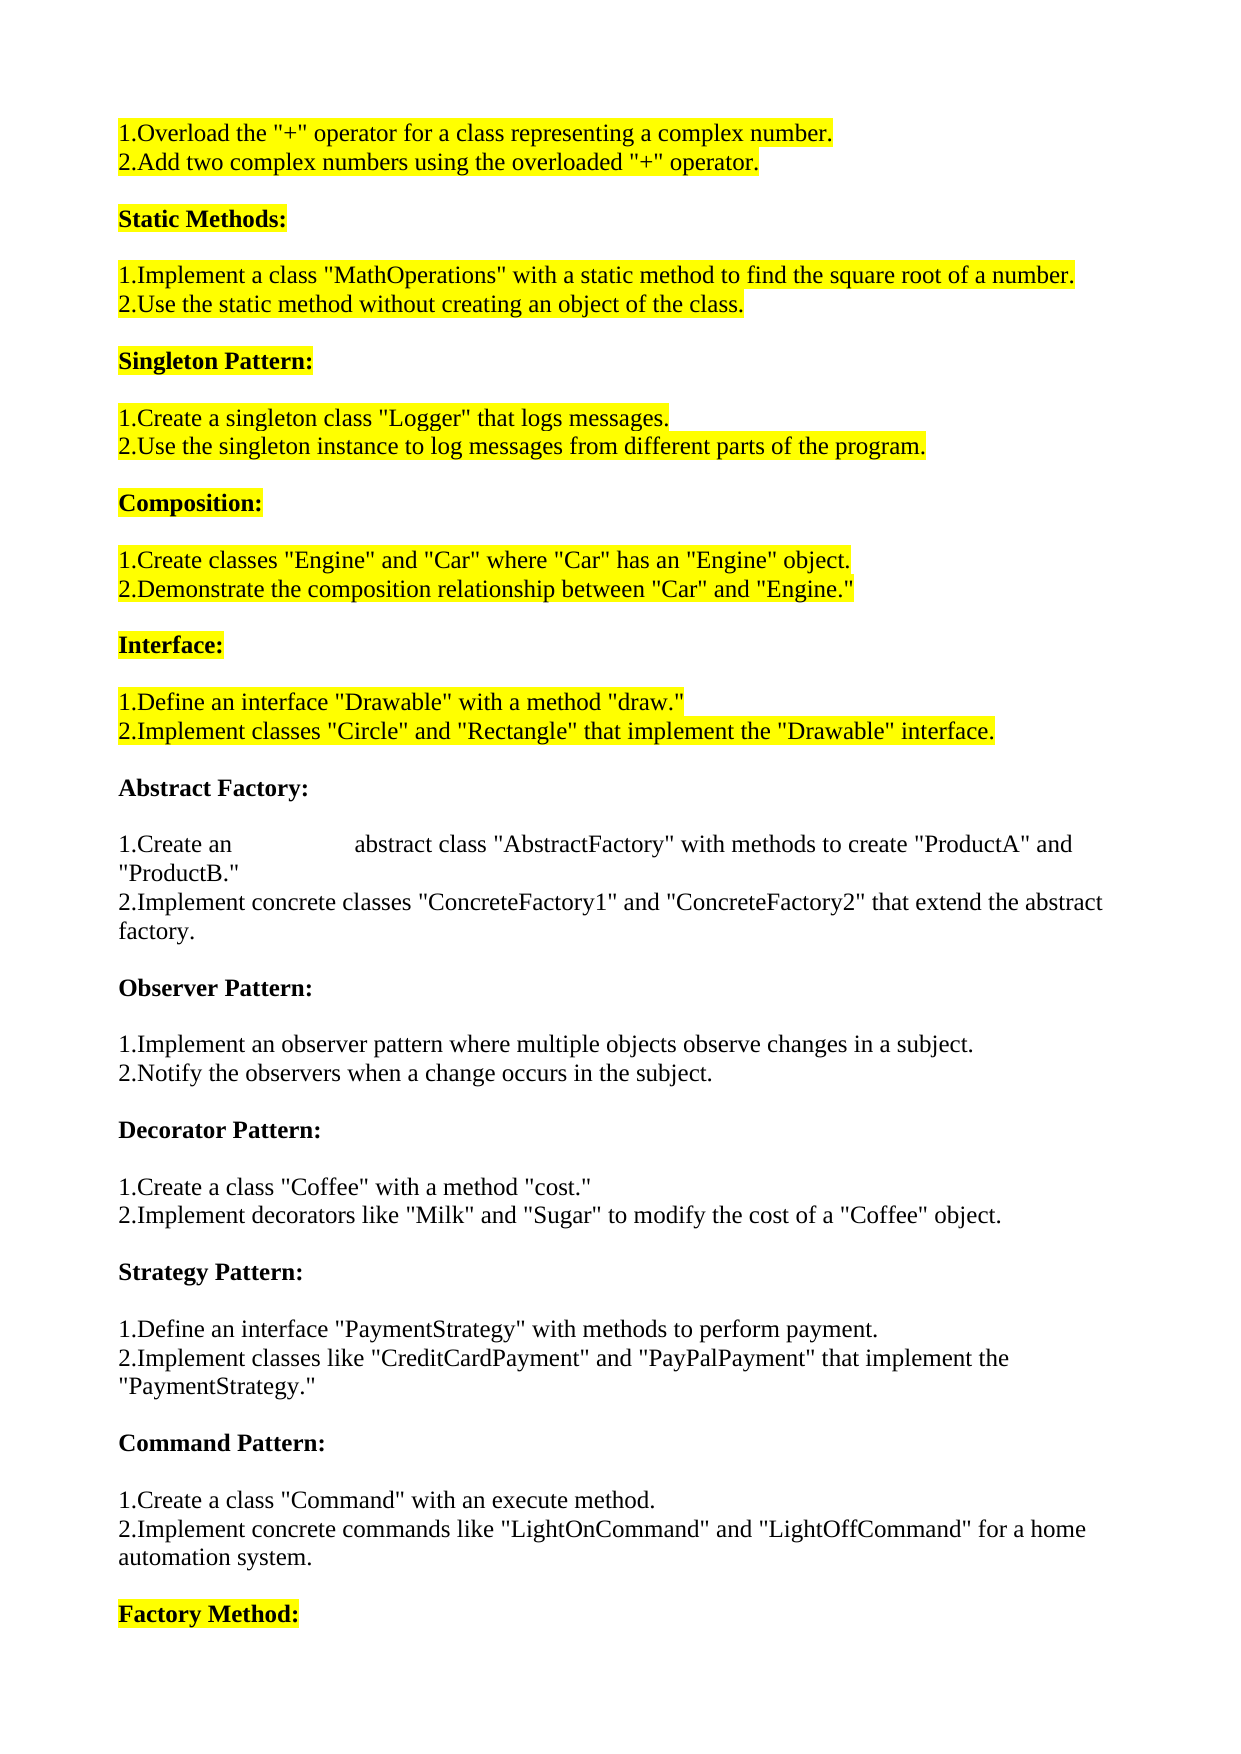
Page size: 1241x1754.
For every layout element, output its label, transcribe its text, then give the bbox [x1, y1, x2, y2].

text 1.Create classes "Engine" and "Car" where "Car" has an "Engine" object. [118, 545, 1122, 574]
text 2.Use the singleton instance to log messages from different parts of the program. [118, 431, 1122, 460]
text 2.Implement classes "Circle" and "Rectangle" that implement the "Drawable" interface. [118, 716, 1122, 745]
text 1.Implement a class "MathOperations" with a static method to find the square root of a number. [118, 260, 1122, 289]
text 1.Create a class "Coffee" with a method "cost." [118, 1172, 1122, 1200]
text 1.Create a class "Command" with an execute method. [118, 1485, 1122, 1514]
text 2.Use the static method without creating an object of the class. [118, 289, 1122, 318]
text 2.Implement classes like "CreditCardPayment" and "PayPalPayment" that implement the "PaymentStrategy." [118, 1343, 1122, 1400]
text 2.Implement concrete classes "ConcreteFactory1" and "ConcreteFactory2" that extend the abstract factory. [118, 887, 1122, 944]
text Decorator Pattern: [118, 1115, 1122, 1144]
text 1.Implement an observer pattern where multiple objects observe changes in a subject. [118, 1029, 1122, 1058]
text 2.Demonstrate the composition relationship between "Car" and "Engine." [118, 574, 1122, 602]
text Factory Method: [118, 1599, 1122, 1628]
text 1.Overload the "+" operator for a class representing a complex number. [118, 118, 1122, 147]
text Interface: [118, 631, 1122, 659]
text 1.Define an interface "Drawable" with a method "draw." [118, 687, 1122, 716]
text 2.Implement concrete commands like "LightOnCommand" and "LightOffCommand" for a home automation system. [118, 1514, 1122, 1571]
text Static Methods: [118, 204, 1122, 232]
text Abstract Factory: [118, 773, 1122, 802]
text 2.Notify the observers when a change occurs in the subject. [118, 1058, 1122, 1087]
text Observer Pattern: [118, 973, 1122, 1001]
text Command Pattern: [118, 1428, 1122, 1457]
text 2.Implement decorators like "Milk" and "Sugar" to modify the cost of a "Coffee" object. [118, 1200, 1122, 1229]
text 2.Add two complex numbers using the overloaded "+" operator. [118, 147, 1122, 176]
text Strategy Pattern: [118, 1257, 1122, 1286]
text Singleton Pattern: [118, 346, 1122, 375]
text Composition: [118, 488, 1122, 517]
text 1.Create an abstract class "AbstractFactory" with methods to create "ProductA" and "ProductB." [118, 829, 1122, 887]
text 1.Define an interface "PaymentStrategy" with methods to perform payment. [118, 1314, 1122, 1343]
text 1.Create a singleton class "Logger" that logs messages. [118, 403, 1122, 431]
